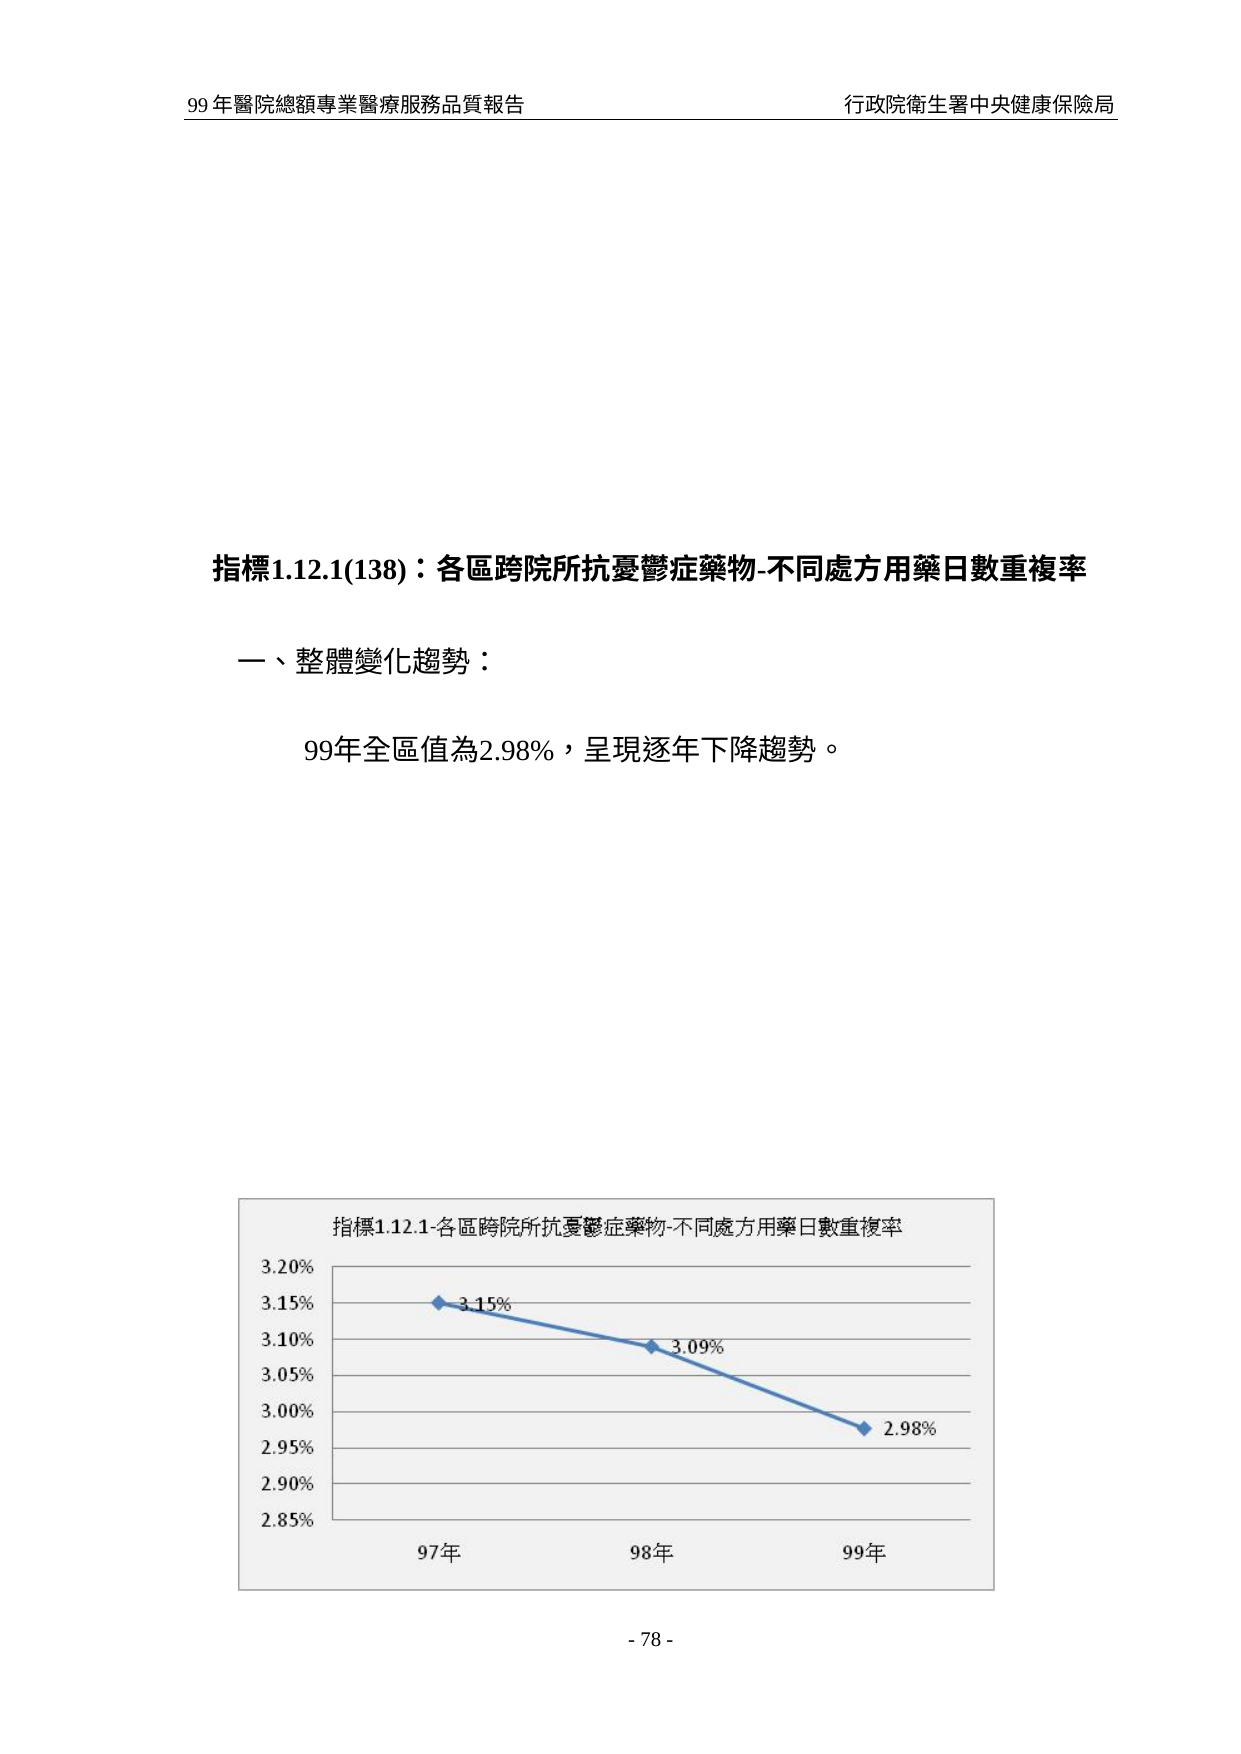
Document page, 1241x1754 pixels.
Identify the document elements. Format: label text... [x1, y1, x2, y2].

text 指標1.12.1(138)：各區跨院所抗憂鬱症藥物-不同處方用藥日數重複率 [212, 529, 1114, 604]
text 一、整體變化趨勢： [237, 623, 1114, 698]
text 99年全區值為2.98%，呈現逐年下降趨勢。 [304, 710, 1114, 785]
picture [237, 1197, 996, 1592]
